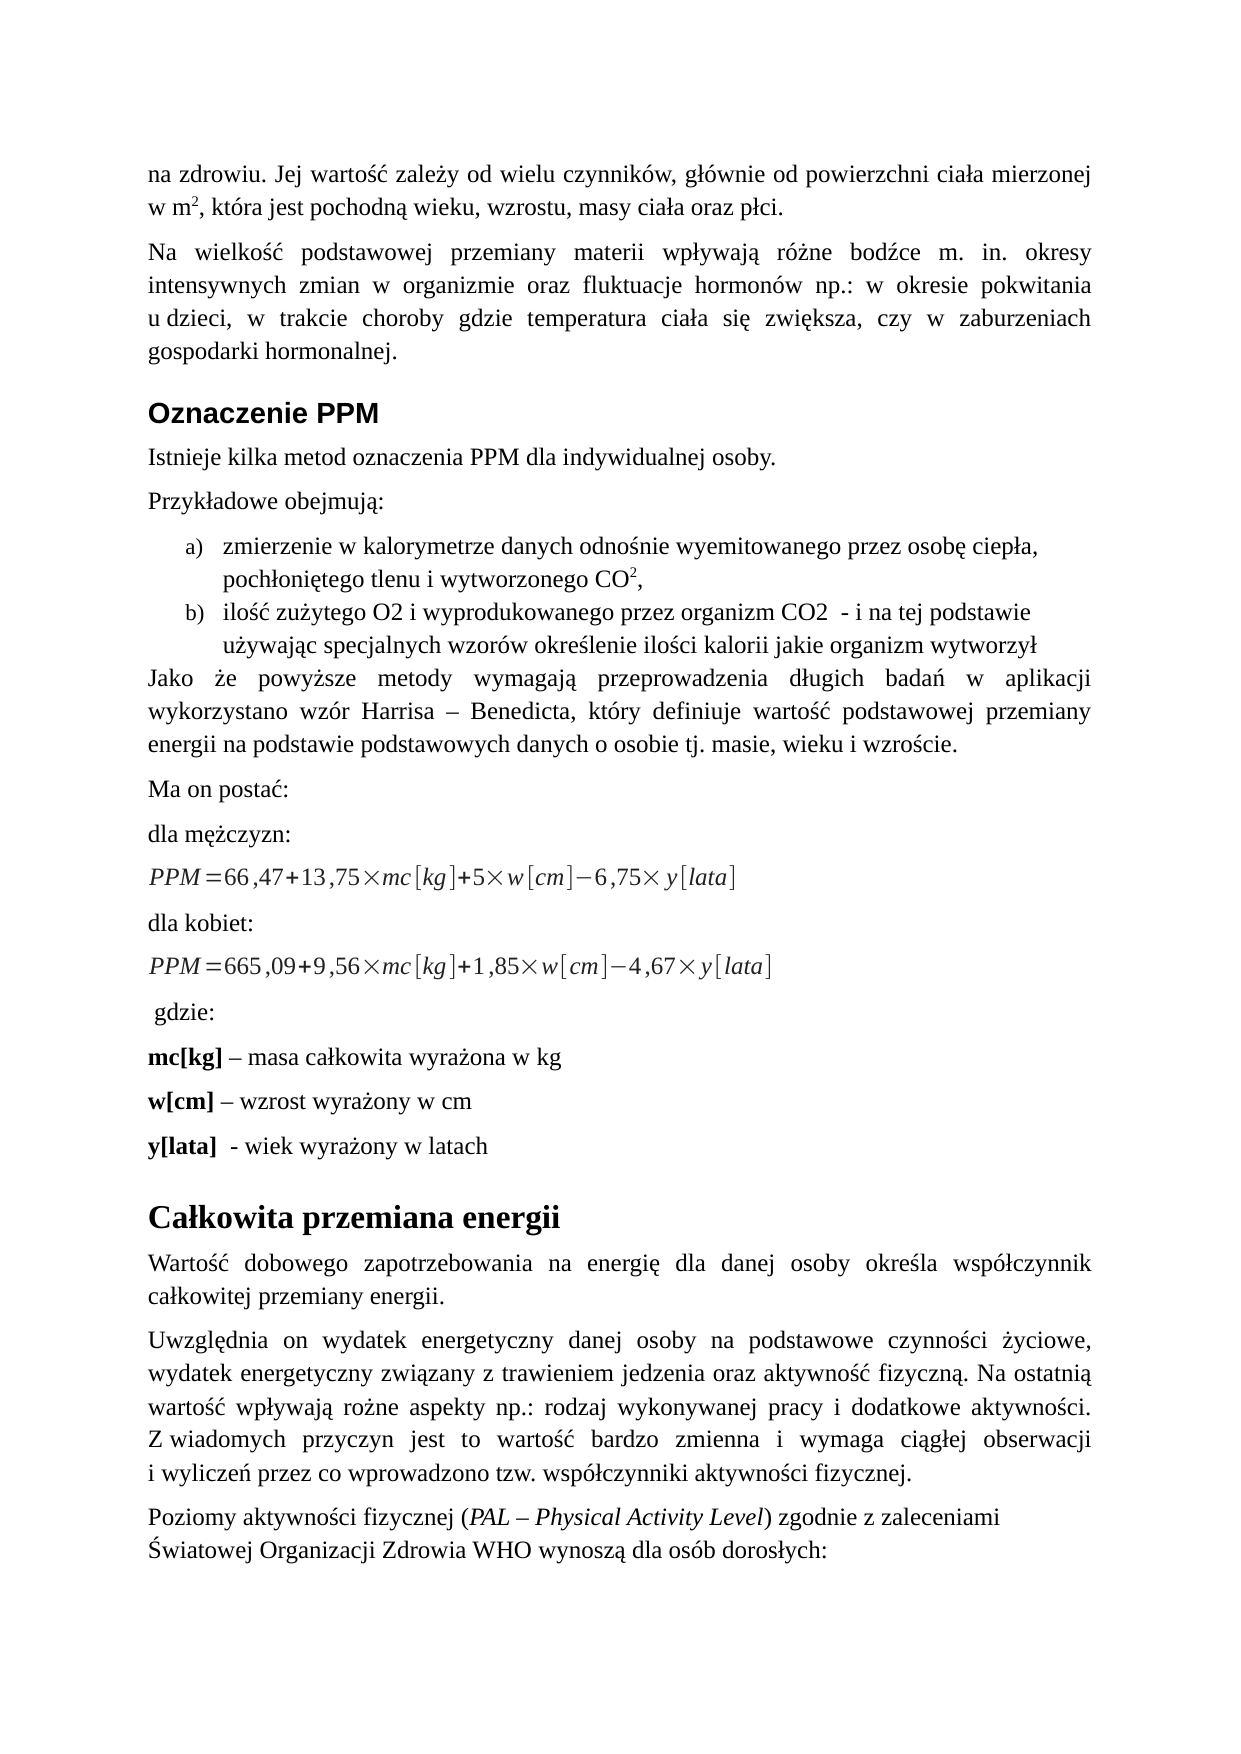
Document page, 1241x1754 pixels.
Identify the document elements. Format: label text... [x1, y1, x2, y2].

text dla kobiet: [148, 908, 1092, 937]
text Wartość dobowego zapotrzebowania na energię dla danej osoby określa współczynnik całkowitej przemiany energii. [148, 1248, 1092, 1309]
text Na wielkość podstawowej przemiany materii wpływają różne bodźce m. in. okresy intensywnych zmian w organizmie oraz fluktuacje hormonów np.: w okresie pokwitania u dzieci, w trakcie choroby gdzie temperatura ciała się zwiększa, czy w zaburzeniach gospodarki hormonalnej. [148, 237, 1092, 365]
text Uwzględnia on wydatek energetyczny danej osoby na podstawowe czynności życiowe, wydatek energetyczny związany z trawieniem jedzenia oraz aktywność fizyczną. Na ostatnią wartość wpływają rożne aspekty np.: rodzaj wykonywanej pracy i dodatkowe aktywności. Z wiadomych przyczyn jest to wartość bardzo zmienna i wymaga ciągłej obserwacji i wyliczeń przez co wprowadzono tzw. współczynniki aktywności fizycznej. [148, 1326, 1092, 1486]
text dla mężczyzn: [148, 819, 1092, 848]
text y[lata] - wiek wyrażony w latach [148, 1131, 1092, 1160]
text mc[kg] – masa całkowita wyrażona w kg [148, 1042, 1092, 1070]
list ilość zużytego O2 i wyprodukowanego przez organizm CO2 - i na tej podstawie używając specjalnych wzorów określenie ilości kalorii jakie organizm wytworzył [185, 597, 1092, 659]
list zmierzenie w kalorymetrze danych odnośnie wyemitowanego przez osobę ciepła, pochłoniętego tlenu i wytworzonego CO2, [185, 531, 1092, 593]
text w[cm] – wzrost wyrażony w cm [148, 1086, 1092, 1115]
text Poziomy aktywności fizycznej (PAL – Physical Activity Level) zgodnie z zaleceniami Światowej Organizacji Zdrowia WHO wynoszą dla osób dorosłych: [148, 1502, 1092, 1564]
text Jako że powyższe metody wymagają przeprowadzenia długich badań w aplikacji wykorzystano wzór Harrisa – Benedicta, który definiuje wartość podstawowej przemiany energii na podstawie podstawowych danych o osobie tj. masie, wieku i wzroście. [148, 663, 1092, 758]
text Ma on postać: [148, 774, 1092, 803]
text Przykładowe obejmują: [148, 486, 1092, 515]
subtitle Oznaczenie PPM [148, 396, 1092, 429]
text gdzie: [148, 997, 1092, 1026]
text Istnieje kilka metod oznaczenia PPM dla indywidualnej osoby. [148, 442, 1092, 470]
text na zdrowiu. Jej wartość zależy od wielu czynników, głównie od powierzchni ciała mierzonej w m2, która jest pochodną wieku, wzrostu, masy ciała oraz płci. [148, 159, 1092, 221]
subtitle Całkowita przemiana energii [148, 1197, 1092, 1235]
